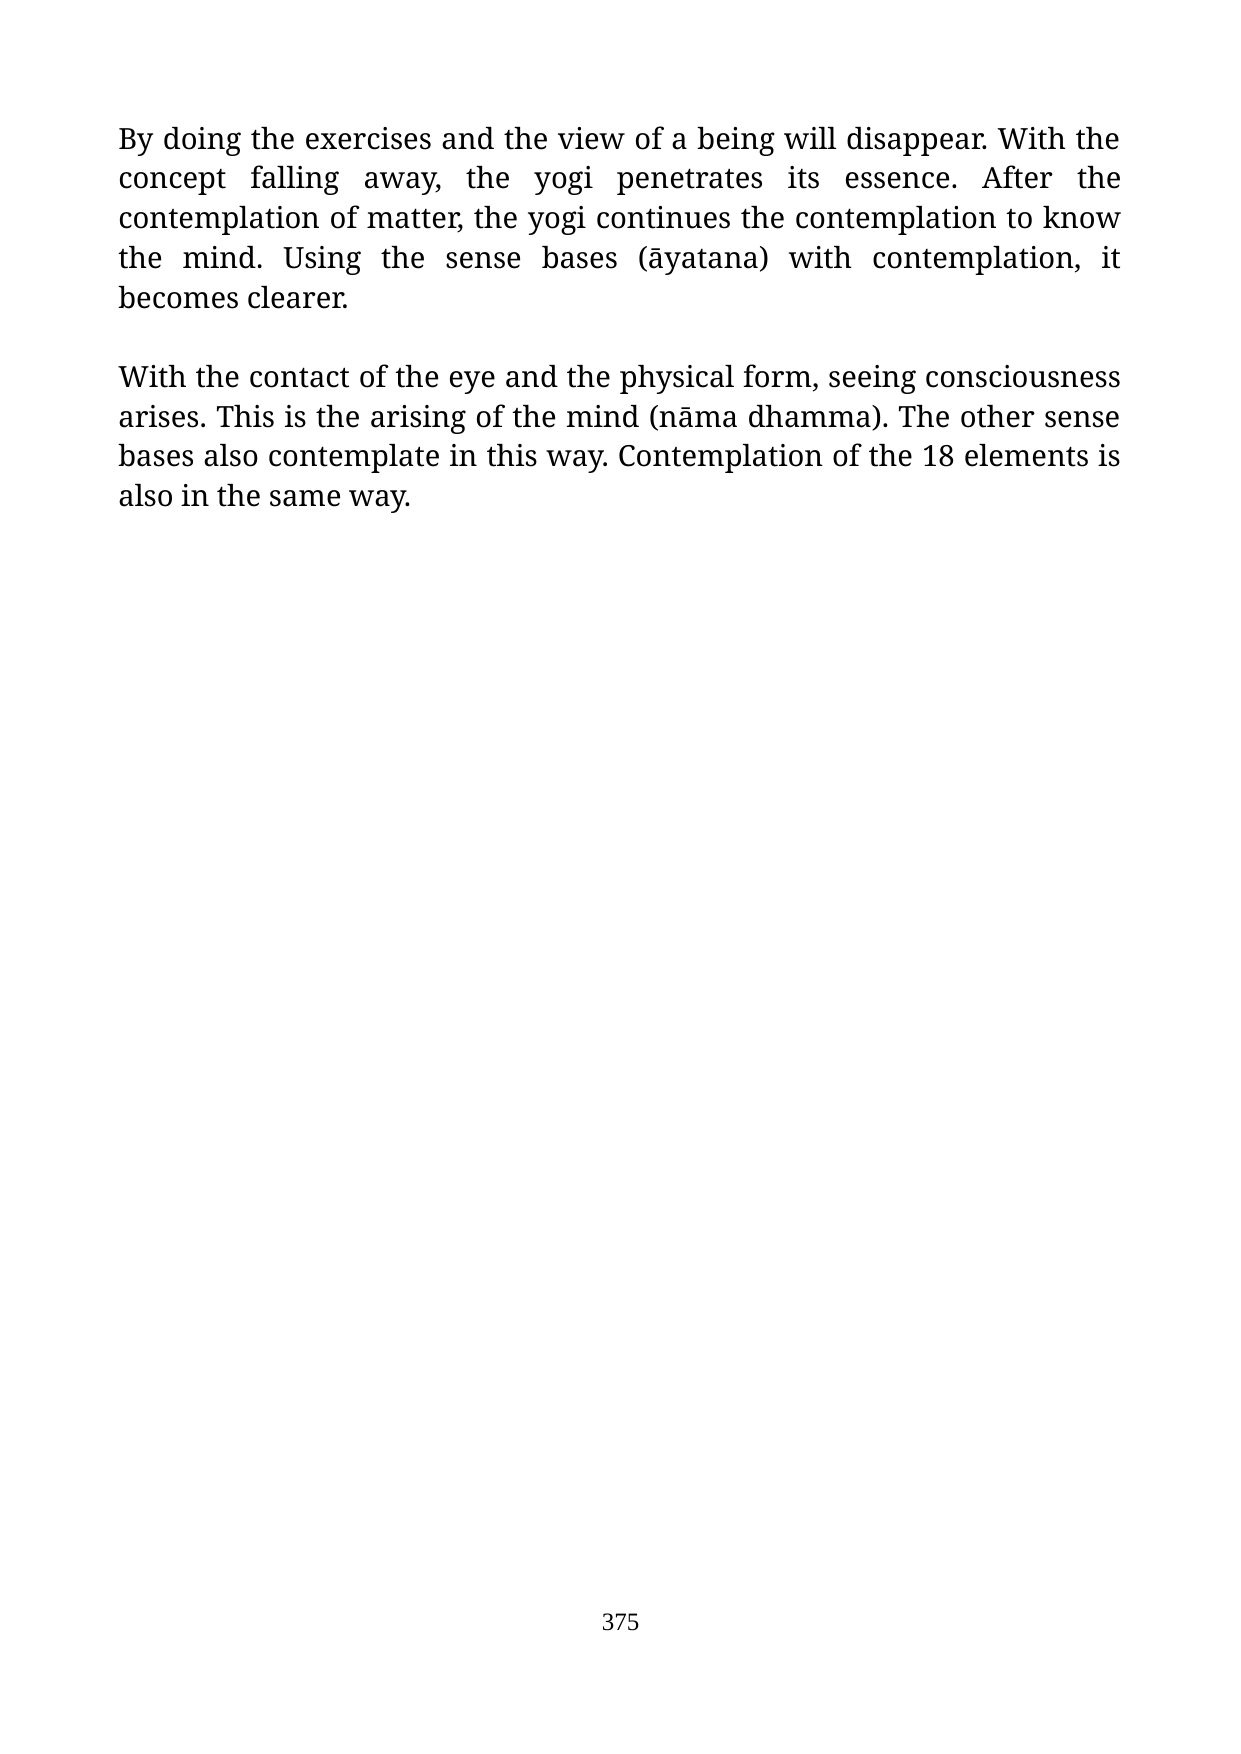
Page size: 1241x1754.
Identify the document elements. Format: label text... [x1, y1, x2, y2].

text By doing the exercises and the view of a being will disappear. With the concept falling away, the yogi penetrates its essence. After the contemplation of matter, the yogi continues the contemplation to know the mind. Using the sense bases (āyatana) with contemplation, it becomes clearer. With the contact of the eye and the physical form, seeing consciousness arises. This is the arising of the mind (nāma dhamma). The other sense bases also contemplate in this way. Contemplation of the 18 elements is also in the same way. [118, 118, 1122, 515]
